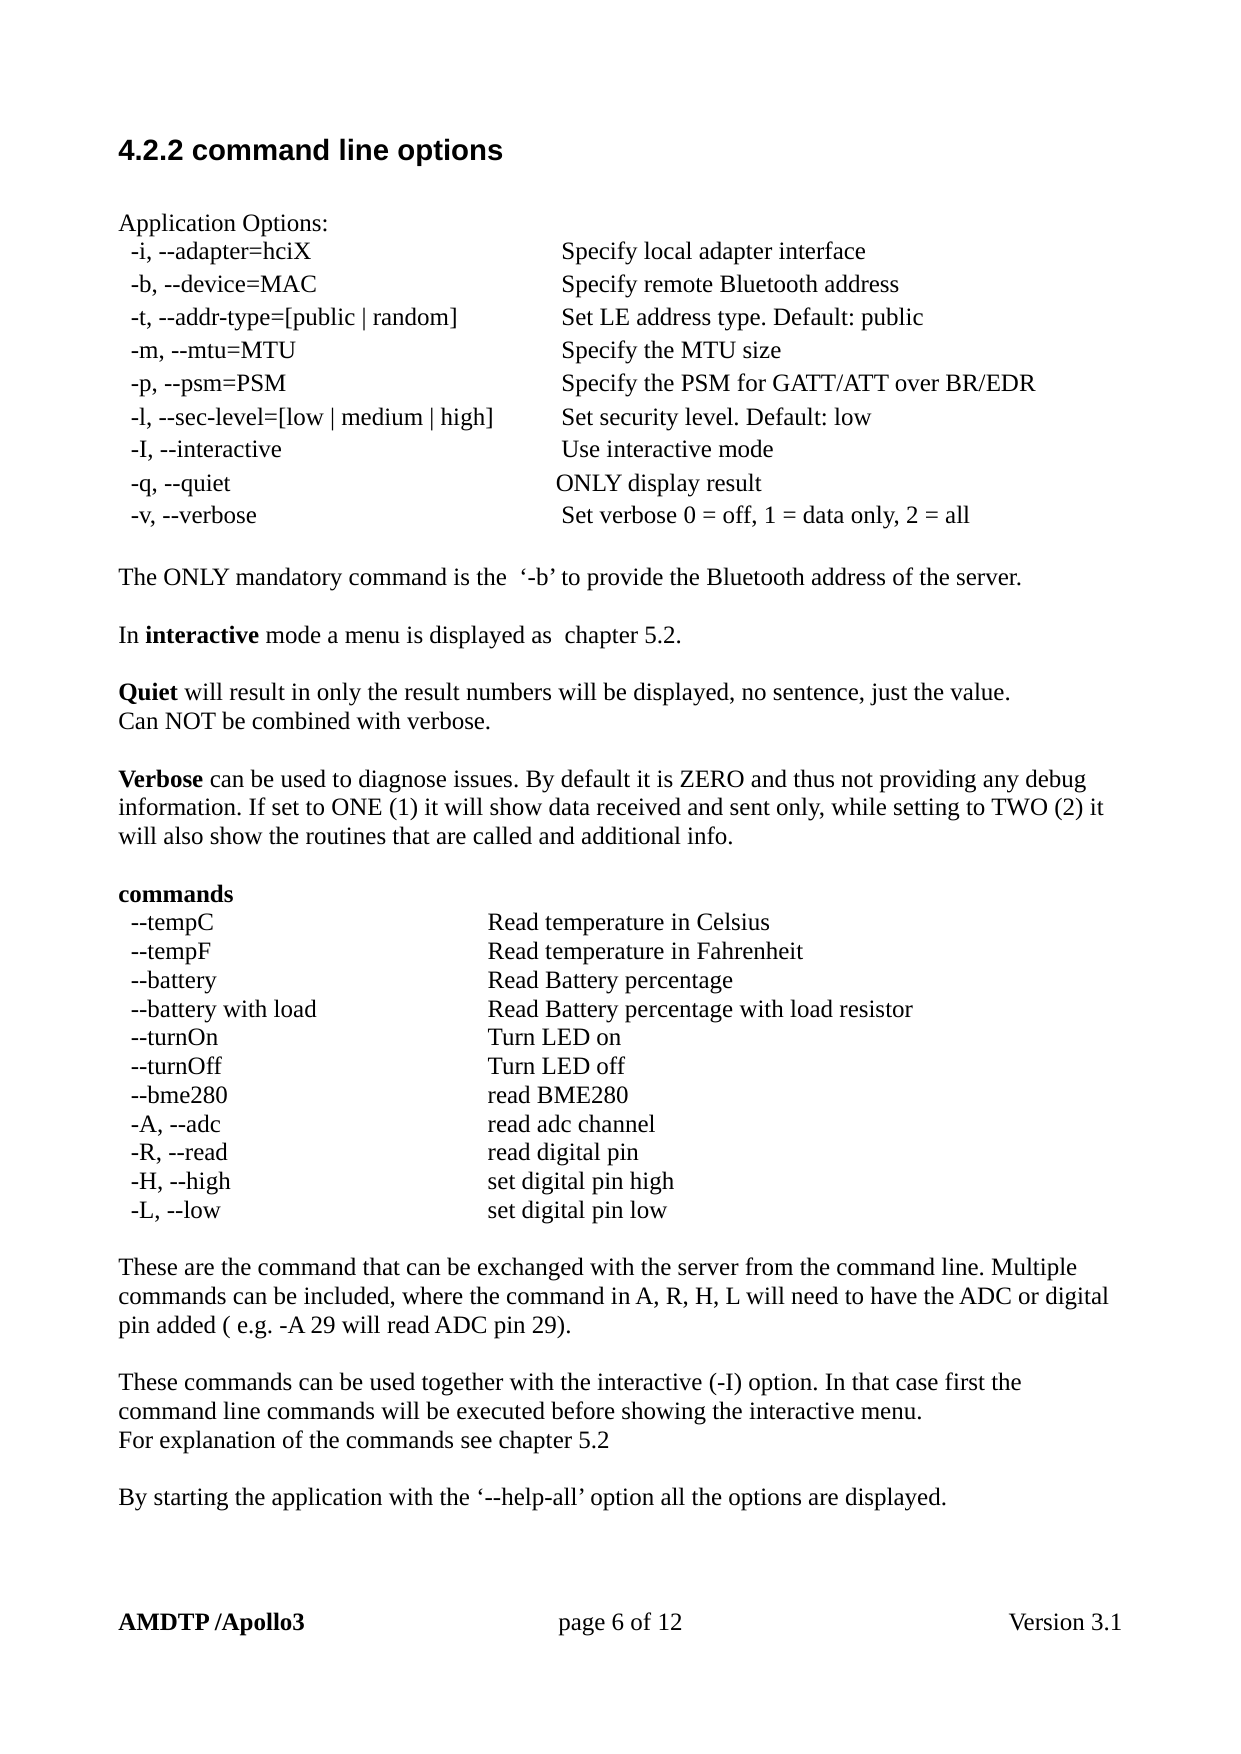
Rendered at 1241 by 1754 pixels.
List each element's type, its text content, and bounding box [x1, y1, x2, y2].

text --battery with load Read Battery percentage with load resistor [118, 994, 1122, 1022]
text -L, --low set digital pin low [118, 1195, 1122, 1224]
text In interactive mode a menu is displayed as chapter 5.2. [118, 620, 1122, 649]
text Quiet will result in only the result numbers will be displayed, no sentence, just the value. [118, 677, 1122, 706]
text --turnOn Turn LED on [118, 1022, 1122, 1051]
text -m, --mtu=MTU Specify the MTU size [118, 336, 1122, 364]
text -q, --quiet ONLY display result [118, 468, 1122, 496]
text -I, --interactive Use interactive mode [118, 434, 1122, 463]
text Application Options: [118, 208, 1122, 236]
text -b, --device=MAC Specify remote Bluetooth address [118, 269, 1122, 298]
text --tempF Read temperature in Fahrenheit [118, 936, 1122, 965]
text These are the command that can be exchanged with the server from the command line. Multiple commands can be included, where the command in A, R, H, L will need to have the ADC or digital pin added ( e.g. -A 29 will read ADC pin 29). [118, 1252, 1122, 1339]
subtitle 4.2.2 command line options [118, 133, 1122, 166]
text The ONLY mandatory command is the ‘-b’ to provide the Bluetooth address of the server. [118, 562, 1122, 591]
text -t, --addr-type=[public | random] Set LE address type. Default: public [118, 302, 1122, 331]
text -l, --sec-level=[low | medium | high] Set security level. Default: low [118, 402, 1122, 430]
text -p, --psm=PSM Specify the PSM for GATT/ATT over BR/EDR [118, 368, 1122, 397]
text --battery Read Battery percentage [118, 965, 1122, 994]
text Can NOT be combined with verbose. [118, 706, 1122, 735]
text --bme280 read BME280 [118, 1080, 1122, 1109]
text --tempC Read temperature in Celsius [118, 907, 1122, 936]
text These commands can be used together with the interactive (-I) option. In that case first the command line commands will be executed before showing the interactive menu. [118, 1367, 1122, 1425]
text By starting the application with the ‘--help-all’ option all the options are displayed. [118, 1482, 1122, 1511]
text For explanation of the commands see chapter 5.2 [118, 1425, 1122, 1454]
text --turnOff Turn LED off [118, 1051, 1122, 1080]
text -R, --read read digital pin [118, 1137, 1122, 1166]
text Verbose can be used to diagnose issues. By default it is ZERO and thus not providing any debug information. If set to ONE (1) it will show data received and sent only, while setting to TWO (2) it will also show the routines that are called and additional info. [118, 764, 1122, 850]
text -H, --high set digital pin high [118, 1166, 1122, 1195]
text -A, --adc read adc channel [118, 1109, 1122, 1137]
text -i, --adapter=hciX Specify local adapter interface [118, 236, 1122, 265]
text -v, --verbose Set verbose 0 = off, 1 = data only, 2 = all [118, 501, 1122, 529]
text commands [118, 879, 1122, 907]
